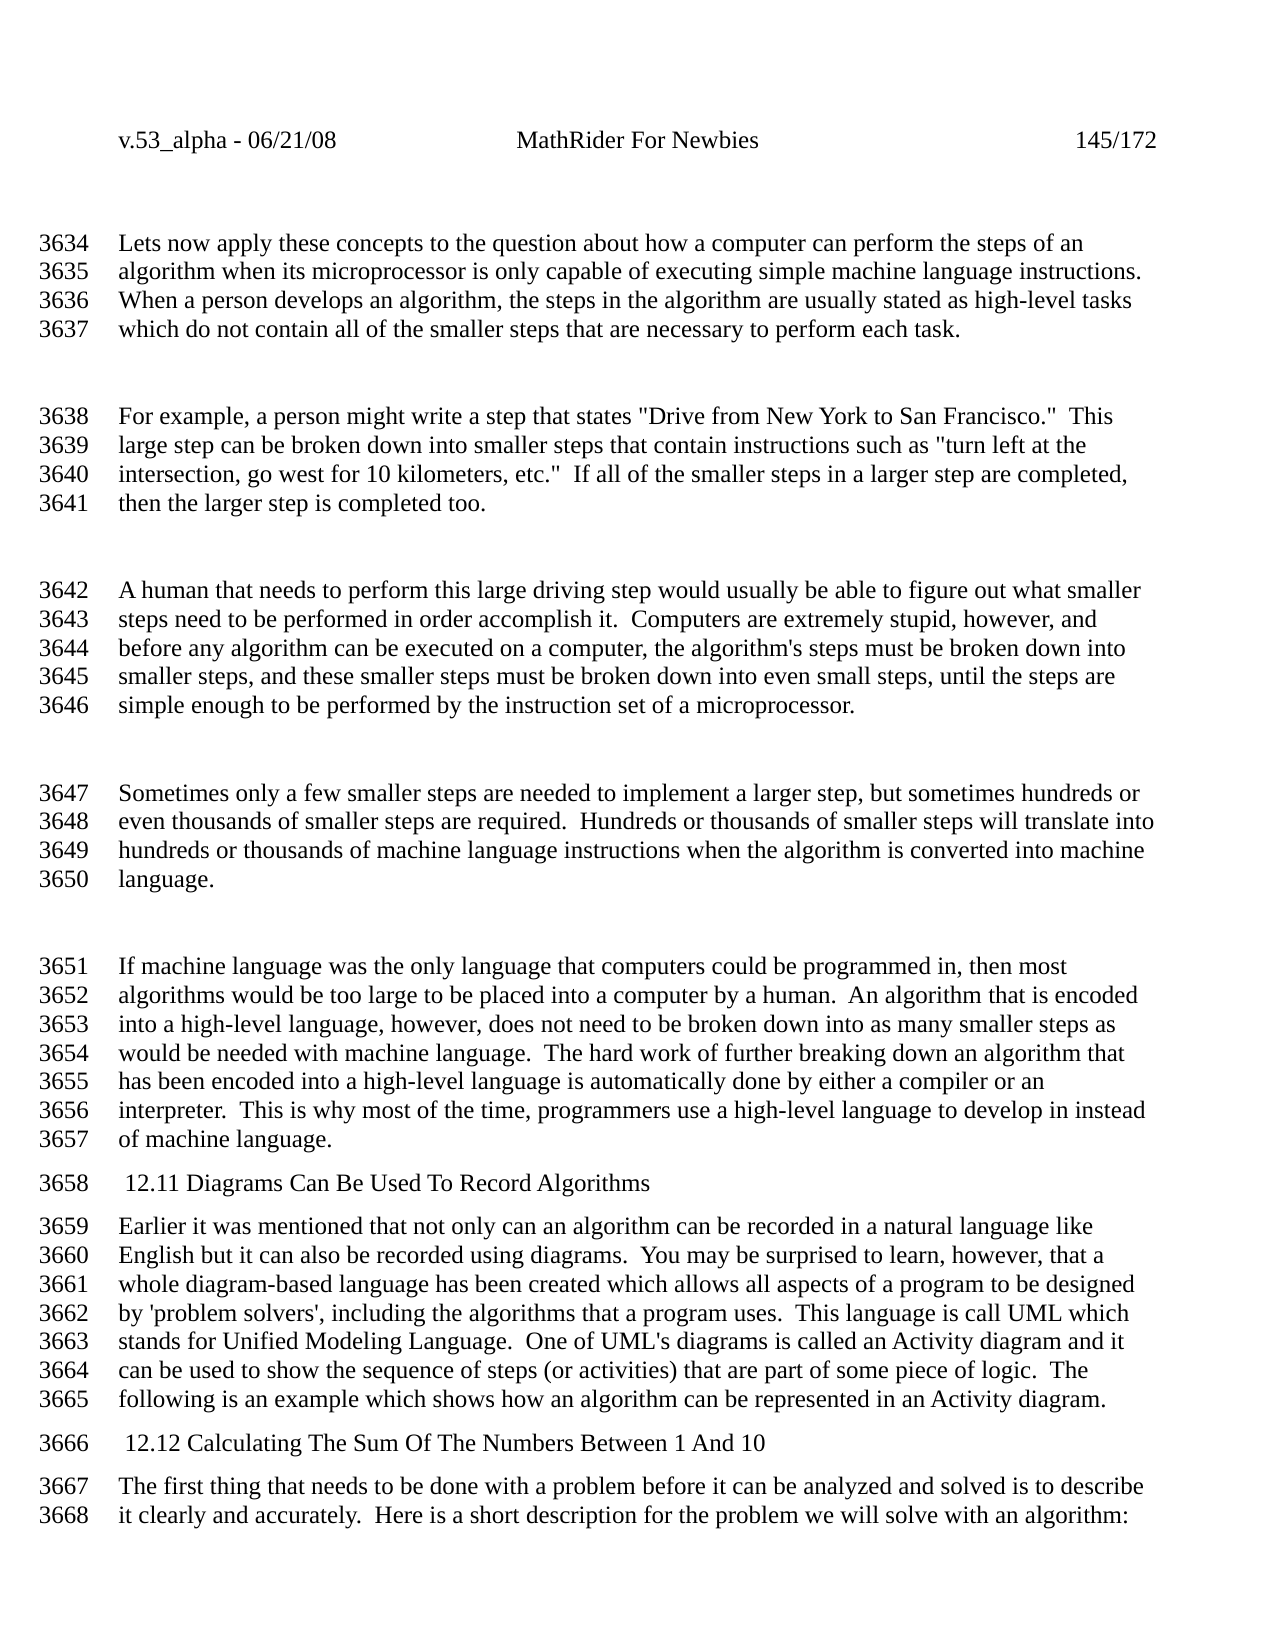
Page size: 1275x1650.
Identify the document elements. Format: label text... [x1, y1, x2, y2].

text A human that needs to perform this large driving step would usually be able to figure out what smaller steps need to be performed in order accomplish it. Computers are extremely stupid, however, and before any algorithm can be executed on a computer, the algorithm's steps must be broken down into smaller steps, and these smaller steps must be broken down into even small steps, until the steps are simple enough to be performed by the instruction set of a microprocessor. [118, 575, 1157, 719]
text If machine language was the only language that computers could be programmed in, then most algorithms would be too large to be placed into a computer by a human. An algorithm that is encoded into a high-level language, however, does not need to be broken down into as many smaller steps as would be needed with machine language. The hard work of further breaking down an algorithm that has been encoded into a high-level language is automatically done by either a compiler or an interpreter. This is why most of the time, programmers use a high-level language to develop in instead of machine language. [118, 951, 1157, 1153]
text Sometimes only a few smaller steps are needed to implement a larger step, but sometimes hundreds or even thousands of smaller steps are required. Hundreds or thousands of smaller steps will translate into hundreds or thousands of machine language instructions when the algorithm is converted into machine language. [118, 778, 1157, 893]
text The first thing that needs to be done with a problem before it can be analyzed and solved is to describe it clearly and accurately. Here is a short description for the problem we will solve with an algorithm: [118, 1471, 1157, 1529]
text 12.12 Calculating The Sum Of The Numbers Between 1 And 10 [118, 1428, 1157, 1456]
text Earlier it was mentioned that not only can an algorithm can be recorded in a natural language like English but it can also be recorded using diagrams. You may be surprised to learn, however, that a whole diagram-based language has been created which allows all aspects of a program to be designed by 'problem solvers', including the algorithms that a program uses. This language is call UML which stands for Unified Modeling Language. One of UML's diagrams is called an Activity diagram and it can be used to show the sequence of steps (or activities) that are part of some piece of logic. The following is an example which shows how an algorithm can be represented in an Activity diagram. [118, 1211, 1157, 1413]
text Lets now apply these concepts to the question about how a computer can perform the steps of an algorithm when its microprocessor is only capable of executing simple machine language instructions. When a person develops an algorithm, the steps in the algorithm are usually stated as high-level tasks which do not contain all of the smaller steps that are necessary to perform each task. [118, 228, 1157, 343]
text For example, a person might write a step that states "Drive from New York to San Francisco." This large step can be broken down into smaller steps that contain instructions such as "turn left at the intersection, go west for 10 kilometers, etc." If all of the smaller steps in a larger step are completed, then the larger step is completed too. [118, 401, 1157, 516]
text 12.11 Diagrams Can Be Used To Record Algorithms [118, 1168, 1157, 1196]
